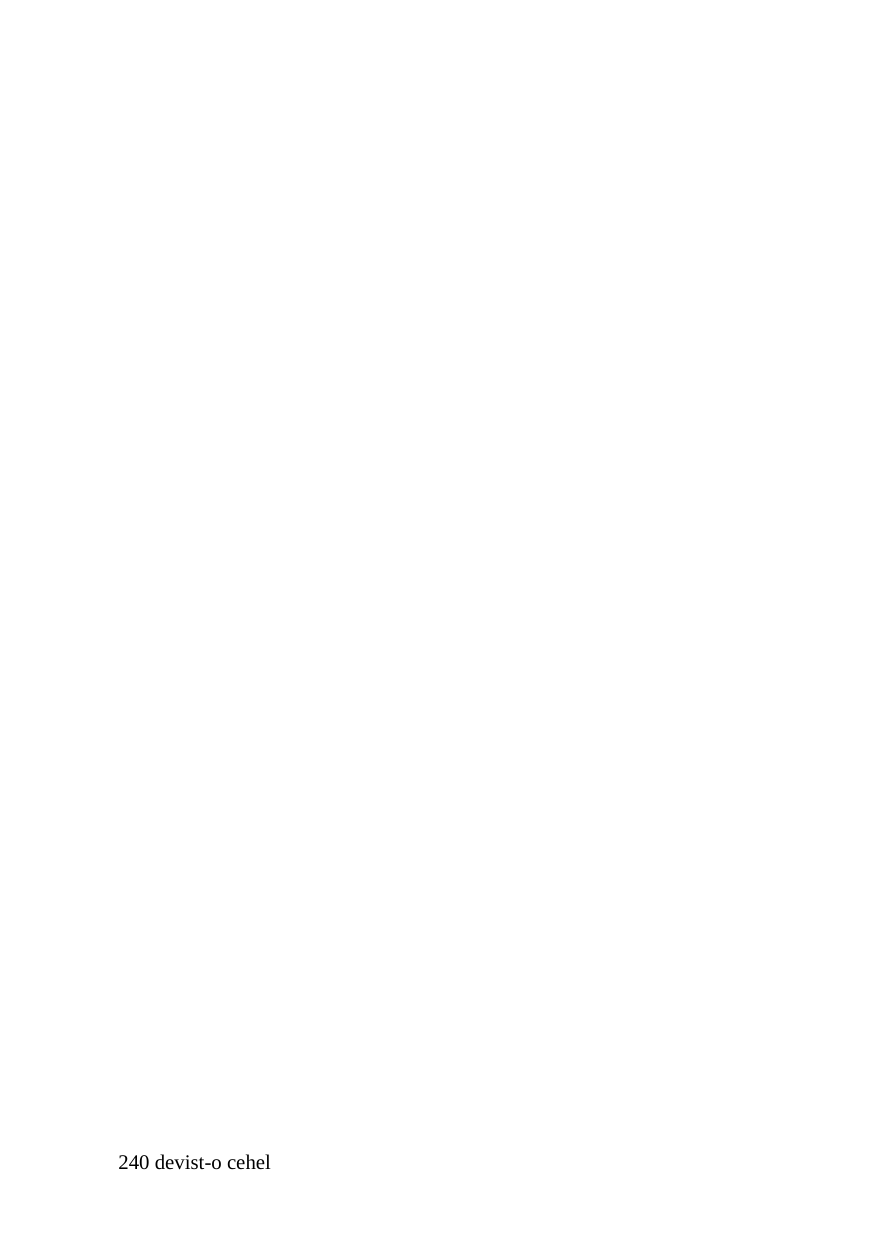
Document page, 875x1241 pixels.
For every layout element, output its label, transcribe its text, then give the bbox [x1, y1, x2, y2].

text 240 devist-o cehel [118, 1150, 756, 1174]
